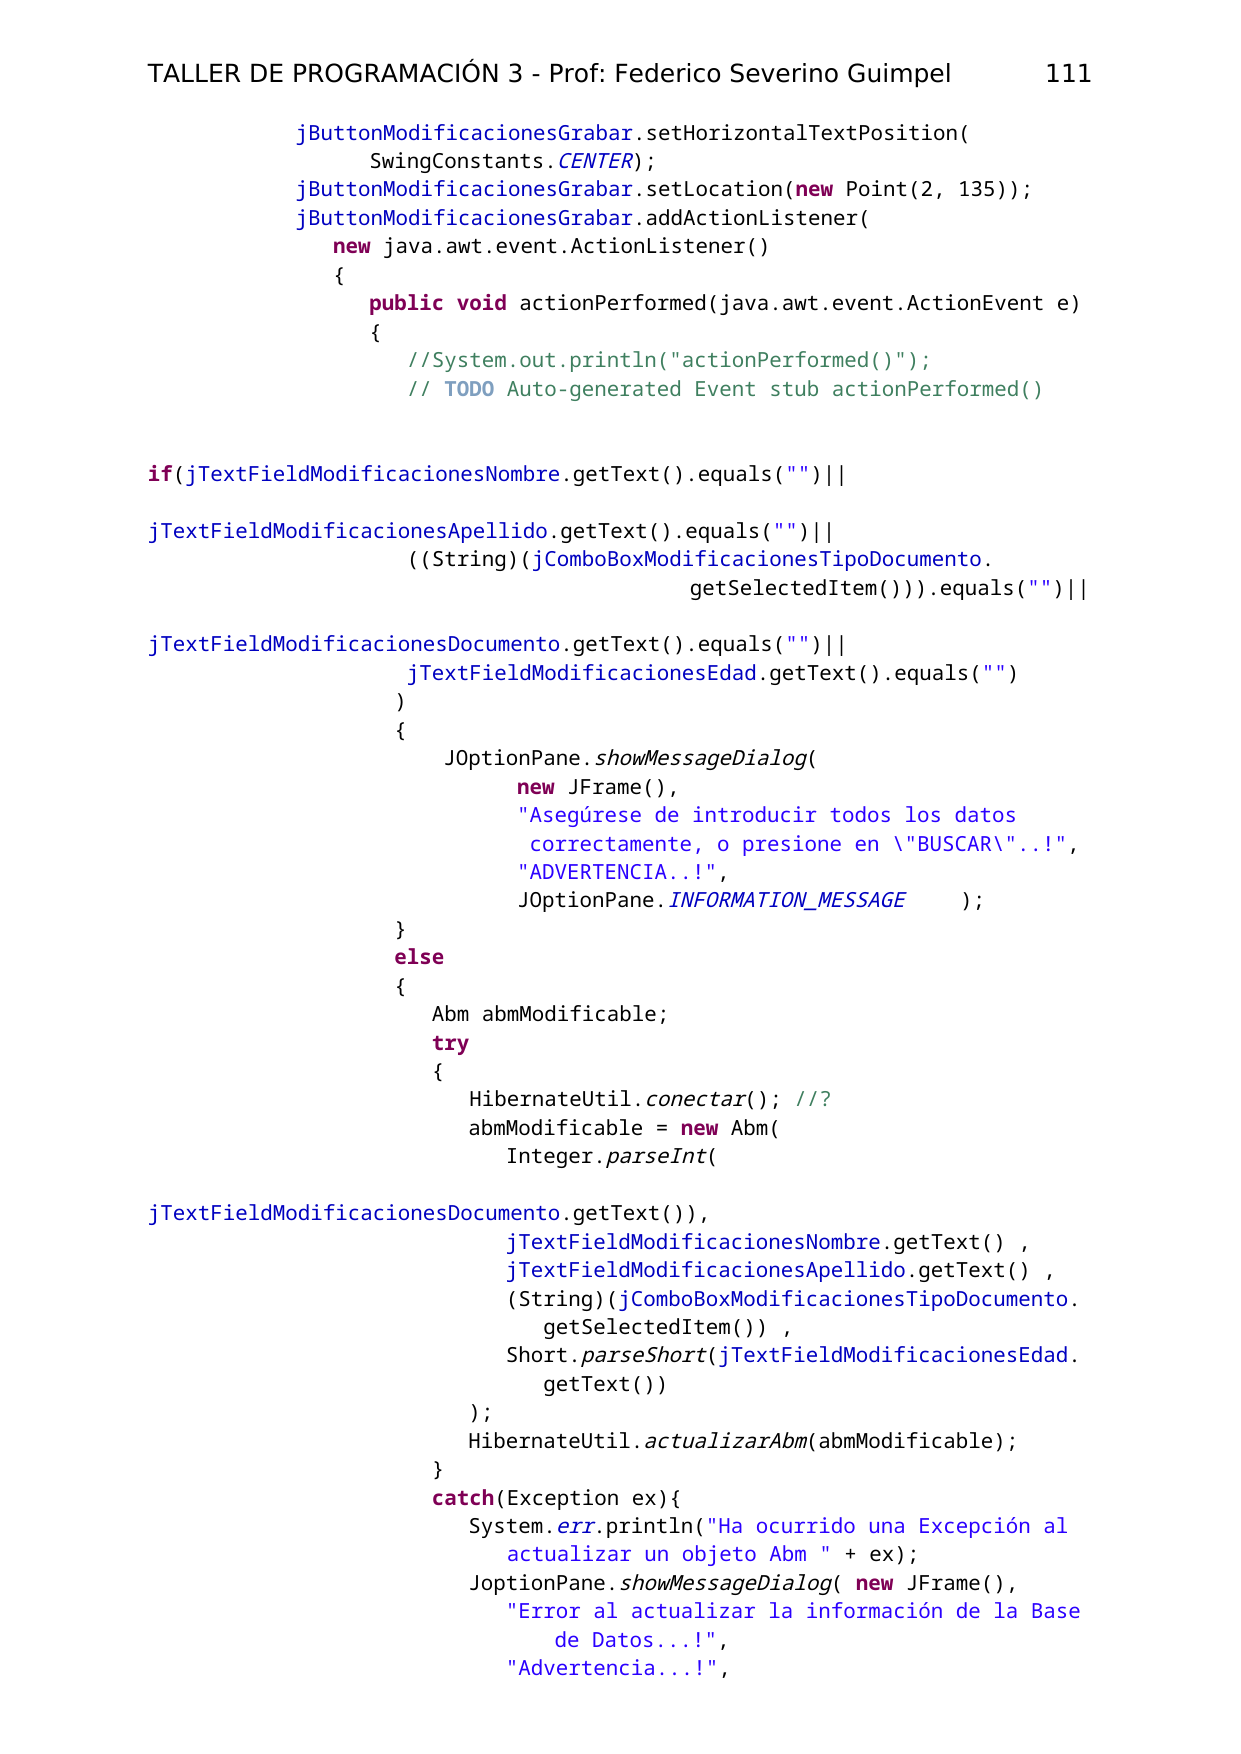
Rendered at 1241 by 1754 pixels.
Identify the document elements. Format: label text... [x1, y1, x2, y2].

text { [148, 715, 1093, 743]
text try [148, 1028, 1093, 1056]
text { [148, 971, 1093, 999]
text jTextFieldModificacionesEdad.getText().equals("") [148, 658, 1093, 686]
text { [148, 260, 1093, 288]
text JOptionPane.INFORMATION_MESSAGE ); [148, 886, 1093, 914]
text HibernateUtil.actualizarAbm(abmModificable); [148, 1426, 1093, 1454]
text jTextFieldModificacionesApellido.getText() , [148, 1255, 1093, 1284]
text HibernateUtil.conectar(); //? [148, 1084, 1093, 1113]
text } [148, 1454, 1093, 1483]
text JoptionPane.showMessageDialog( new JFrame(), [148, 1568, 1093, 1596]
text Abm abmModificable; [148, 999, 1093, 1028]
text "Error al actualizar la información de la Base [148, 1596, 1093, 1625]
text "Advertencia...!", [148, 1653, 1093, 1682]
text ); [148, 1397, 1093, 1426]
text "Asegúrese de introducir todos los datos [148, 800, 1093, 829]
text getSelectedItem())).equals("")|| [148, 573, 1093, 601]
text actualizar un objeto Abm " + ex); [148, 1539, 1093, 1568]
text jButtonModificacionesGrabar.setHorizontalTextPosition( [148, 118, 1093, 146]
text // TODO Auto-generated Event stub actionPerformed() [148, 374, 1093, 402]
text jTextFieldModificacionesDocumento.getText().equals("")|| [148, 601, 1093, 658]
text //System.out.println("actionPerformed()"); [148, 345, 1093, 374]
text System.err.println("Ha ocurrido una Excepción al [148, 1511, 1093, 1539]
text jButtonModificacionesGrabar.setLocation(new Point(2, 135)); [148, 174, 1093, 203]
text { [148, 317, 1093, 345]
text } [148, 914, 1093, 942]
text else [148, 942, 1093, 971]
text Integer.parseInt( [148, 1141, 1093, 1170]
text public void actionPerformed(java.awt.event.ActionEvent e) [148, 288, 1093, 317]
text jButtonModificacionesGrabar.addActionListener( [148, 203, 1093, 231]
text jTextFieldModificacionesNombre.getText() , [148, 1227, 1093, 1255]
text catch(Exception ex){ [148, 1483, 1093, 1511]
text getSelectedItem()) , [148, 1312, 1093, 1341]
text { [148, 1056, 1093, 1084]
text new JFrame(), [148, 772, 1093, 800]
text jTextFieldModificacionesDocumento.getText()), [148, 1170, 1093, 1227]
text if(jTextFieldModificacionesNombre.getText().equals("")|| [148, 431, 1093, 487]
text abmModificable = new Abm( [148, 1113, 1093, 1141]
text ((String)(jComboBoxModificacionesTipoDocumento. [148, 544, 1093, 573]
text new java.awt.event.ActionListener() [148, 231, 1093, 260]
text SwingConstants.CENTER); [148, 146, 1093, 174]
text (String)(jComboBoxModificacionesTipoDocumento. [148, 1284, 1093, 1312]
text jTextFieldModificacionesApellido.getText().equals("")|| [148, 487, 1093, 544]
text ) [148, 686, 1093, 715]
text Short.parseShort(jTextFieldModificacionesEdad. [148, 1341, 1093, 1369]
text "ADVERTENCIA..!", [148, 857, 1093, 886]
text getText()) [148, 1369, 1093, 1397]
text JOptionPane.showMessageDialog( [148, 743, 1093, 772]
text de Datos...!", [148, 1625, 1093, 1653]
text correctamente, o presione en \"BUSCAR\"..!", [148, 829, 1093, 857]
